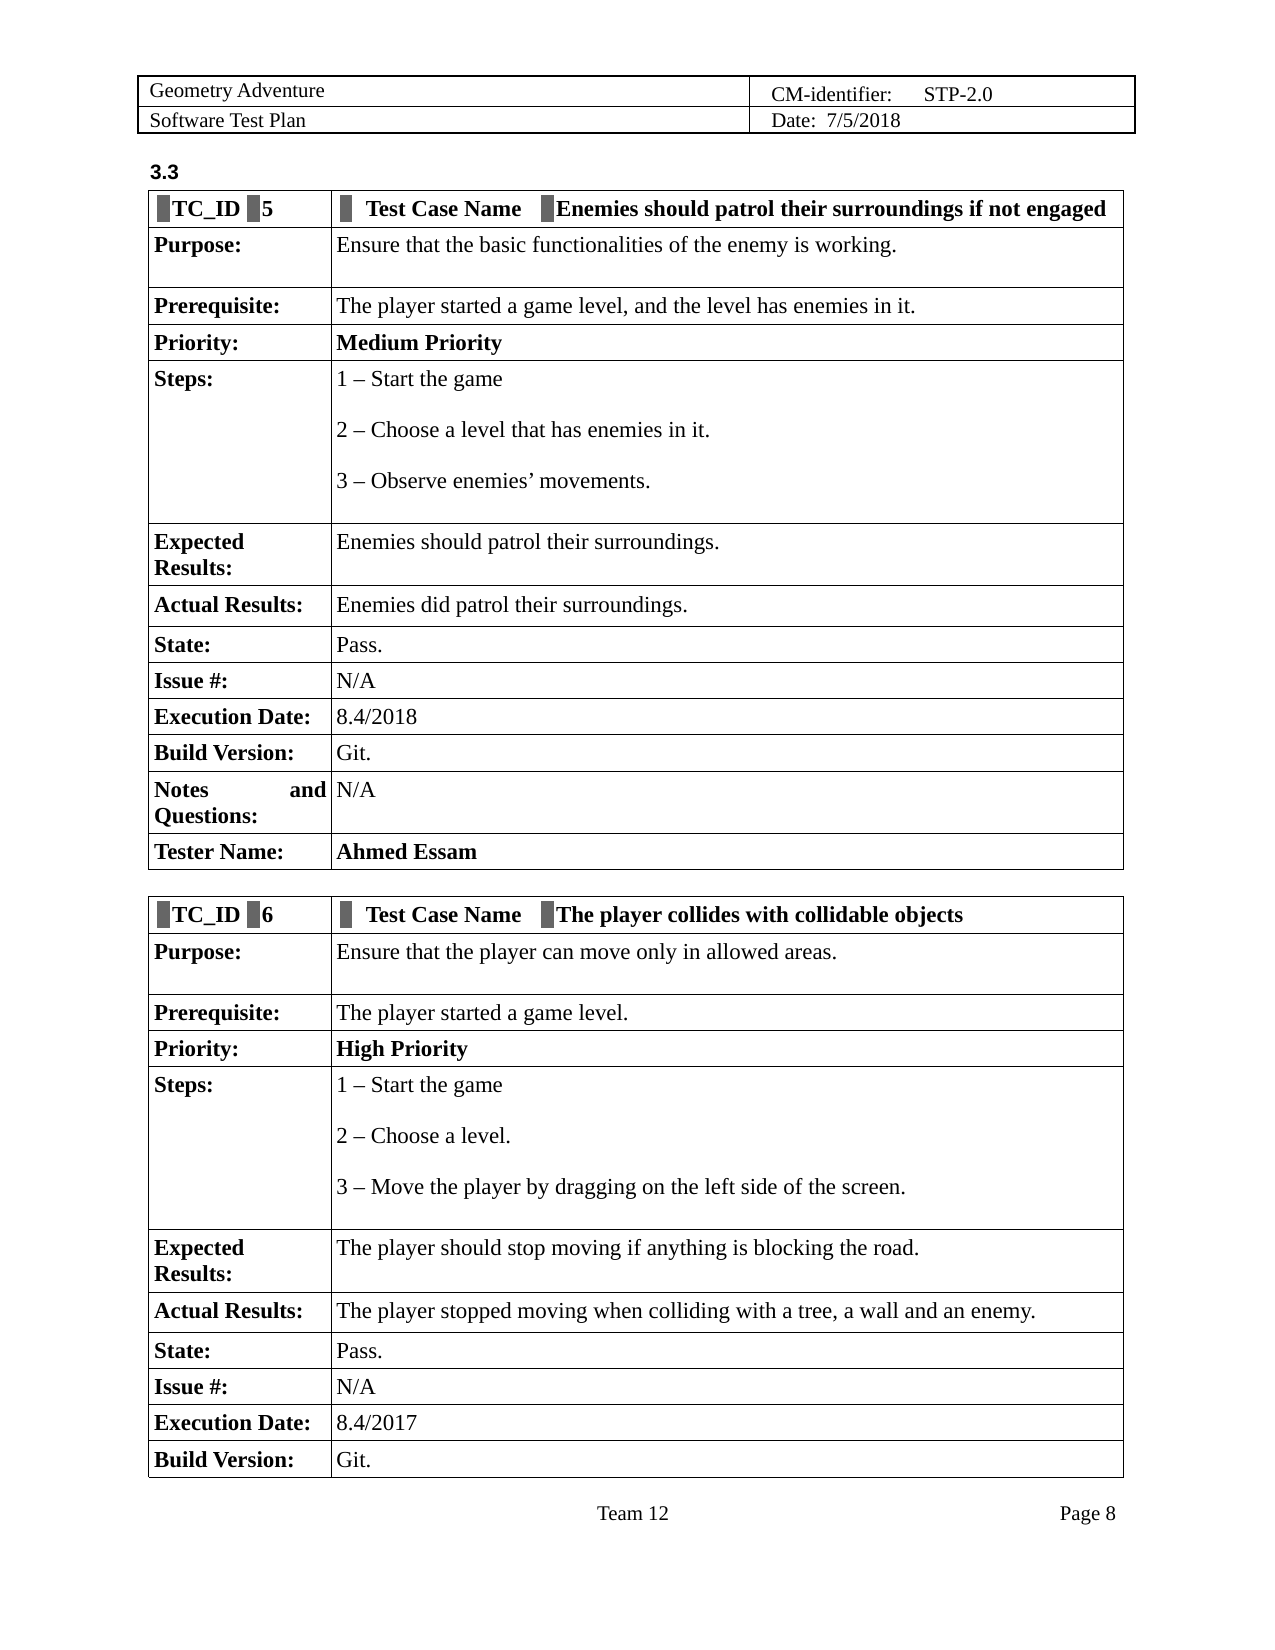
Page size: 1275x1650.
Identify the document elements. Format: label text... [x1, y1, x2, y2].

table_cell Execution Date: [149, 699, 331, 734]
table_cell Notes and Questions: [149, 772, 331, 833]
table_header TC_ID [149, 897, 242, 932]
table_cell Execution Date: [149, 1405, 331, 1440]
table_cell Purpose: [149, 934, 331, 993]
table_header Test Case Name [332, 191, 533, 226]
table_cell Ahmed Essam [332, 834, 1123, 869]
table_header TC_ID [149, 191, 242, 226]
table_cell Actual Results: [149, 586, 331, 626]
table_cell Prerequisite: [149, 288, 331, 323]
table_cell Expected Results: [149, 524, 331, 585]
table_cell 1 – Start the game 2 – Choose a level. 3 – Move the player by dragging on the left side of the screen. [332, 1067, 1123, 1229]
table_cell Pass. [332, 627, 1123, 662]
table_cell Tester Name: [149, 834, 331, 869]
table_cell Issue #: [149, 663, 331, 698]
table_cell The player started a game level. [332, 995, 1123, 1030]
table_cell Steps: [149, 361, 331, 523]
table_cell Prerequisite: [149, 995, 331, 1030]
table_cell Enemies should patrol their surroundings. [332, 524, 1123, 585]
table_cell State: [149, 627, 331, 662]
table_header 5 [243, 191, 331, 226]
table_header Test Case Name [332, 897, 533, 932]
table_cell N/A [332, 1369, 1123, 1404]
table_cell Issue #: [149, 1369, 331, 1404]
table_header The player collides with collidable objects [533, 897, 1123, 932]
table_cell Build Version: [149, 1441, 331, 1477]
table_cell 8.4/2017 [332, 1405, 1123, 1440]
table_cell The player should stop moving if anything is blocking the road. [332, 1230, 1123, 1292]
table_cell Actual Results: [149, 1293, 331, 1332]
table_cell State: [149, 1333, 331, 1368]
table_cell Purpose: [149, 228, 331, 287]
table_cell Expected Results: [149, 1230, 331, 1292]
table_cell The player stopped moving when colliding with a tree, a wall and an enemy. [332, 1293, 1123, 1332]
table_cell Priority: [149, 1031, 331, 1066]
table_cell Ensure that the basic functionalities of the enemy is working. [332, 228, 1123, 287]
table_cell Medium Priority [332, 325, 1123, 360]
table_header 6 [243, 897, 331, 932]
table_cell N/A [332, 663, 1123, 698]
table_cell N/A [332, 772, 1123, 833]
table_cell Git. [332, 735, 1123, 771]
table_cell 1 – Start the game 2 – Choose a level that has enemies in it. 3 – Observe enemies’ movements. [332, 361, 1123, 523]
table_header Enemies should patrol their surroundings if not engaged [533, 191, 1123, 226]
table_cell Pass. [332, 1333, 1123, 1368]
table_cell Steps: [149, 1067, 331, 1229]
table_cell Git. [332, 1441, 1123, 1477]
table_cell Ensure that the player can move only in allowed areas. [332, 934, 1123, 993]
table_cell Priority: [149, 325, 331, 360]
table_cell The player started a game level, and the level has enemies in it. [332, 288, 1123, 323]
table_cell 8.4/2018 [332, 699, 1123, 734]
table_cell Enemies did patrol their surroundings. [332, 586, 1123, 626]
table_cell High Priority [332, 1031, 1123, 1066]
table_cell Build Version: [149, 735, 331, 771]
